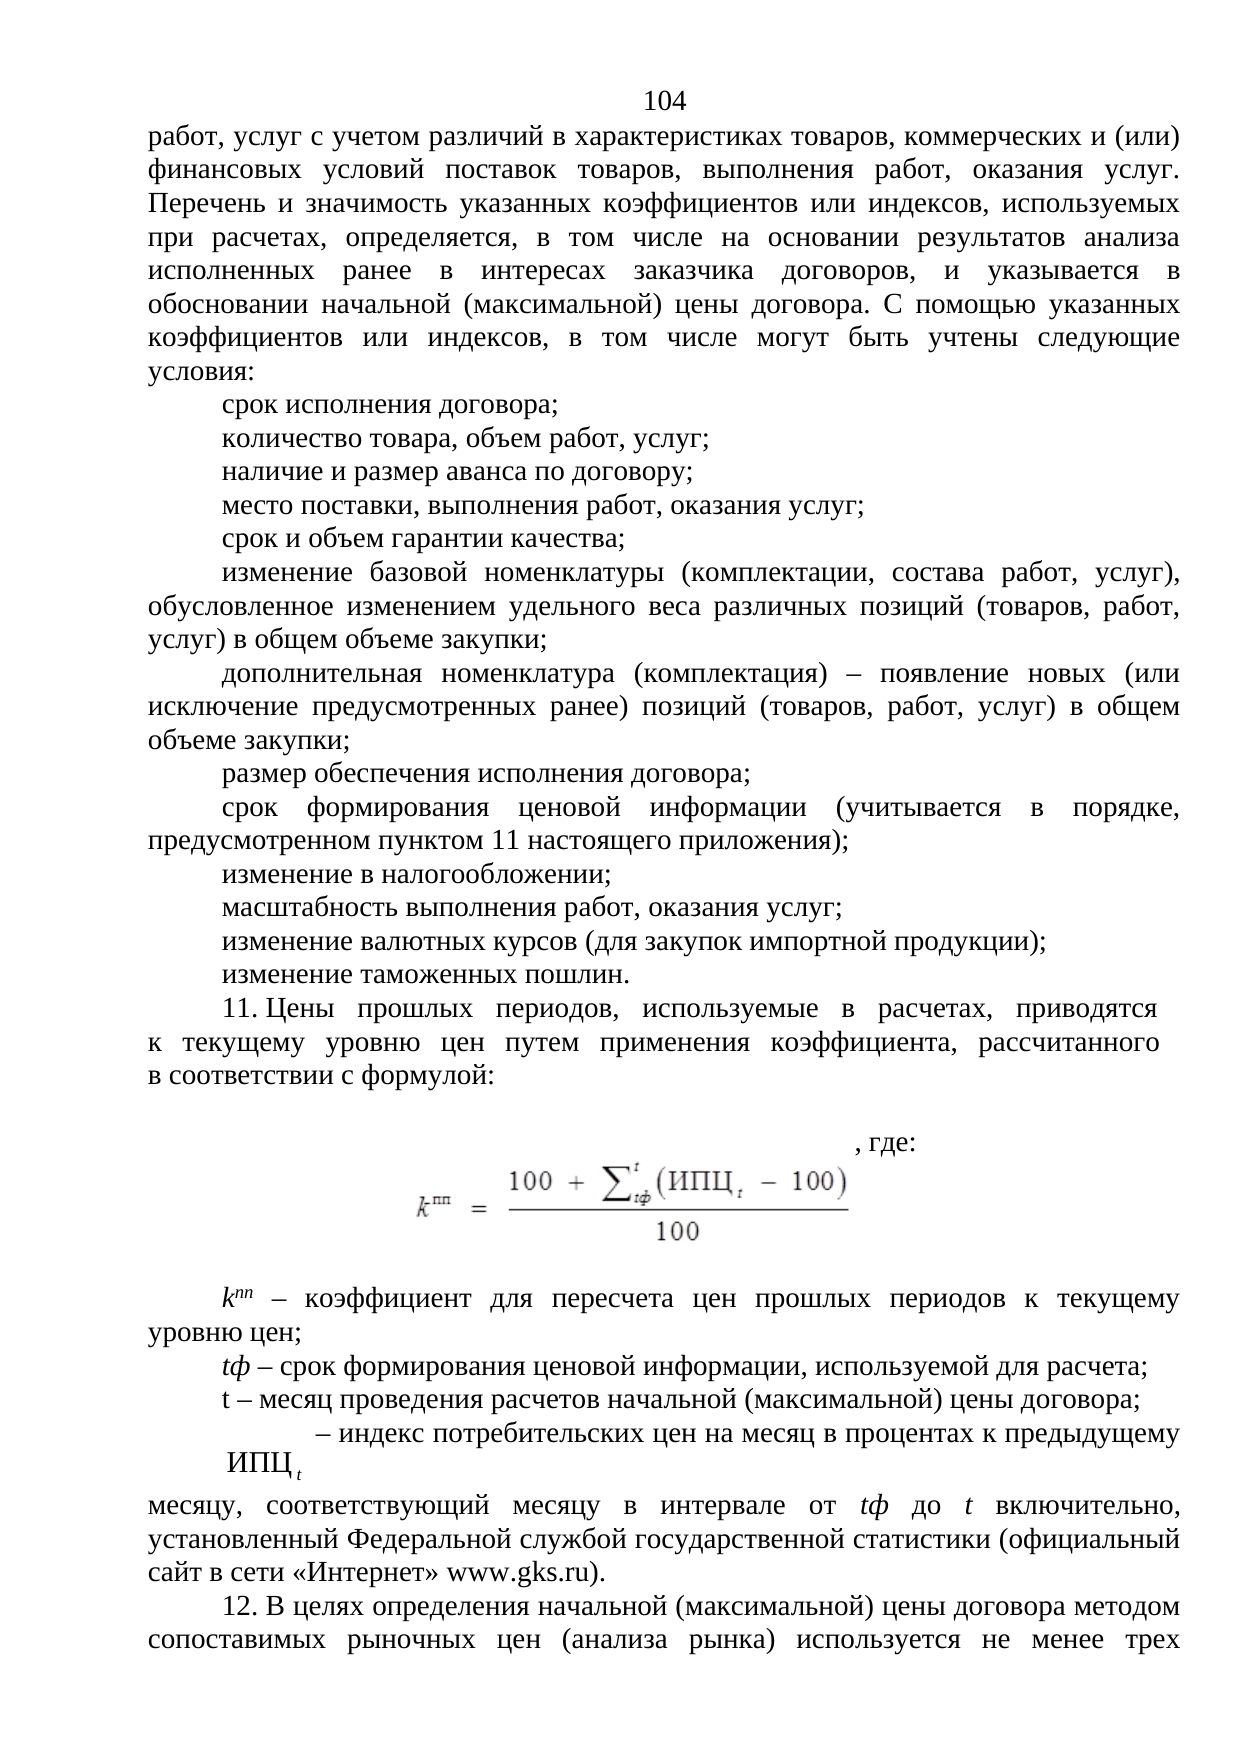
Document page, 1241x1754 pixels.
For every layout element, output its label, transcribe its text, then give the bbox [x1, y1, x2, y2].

text срок и объем гарантии качества; [148, 521, 1181, 554]
text изменение валютных курсов (для закупок импортной продукции); [148, 923, 1181, 957]
text дополнительная номенклатура (комплектация) – появление новых (или исключение предусмотренных ранее) позиций (товаров, работ, услуг) в общем объеме закупки; [148, 655, 1181, 755]
text изменение таможенных пошлин. [148, 957, 1181, 990]
text изменение в налогообложении; [148, 856, 1181, 889]
text изменение базовой номенклатуры (комплектации, состава работ, услуг), обусловленное изменением удельного веса различных позиций (товаров, работ, услуг) в общем объеме закупки; [148, 554, 1181, 655]
text наличие и размер аванса по договору; [148, 453, 1181, 487]
text tф – срок формирования ценовой информации, используемой для расчета; [148, 1348, 1181, 1381]
text – индекс потребительских цен на месяц в процентах к предыдущему месяцу, соответствующий месяцу в интервале от tф до t включительно, установленный Федеральной службой государственной статистики (официальный сайт в сети «Интернет» www.gks.ru). [148, 1415, 1181, 1588]
text , где: [148, 1124, 1181, 1247]
text масштабность выполнения работ, оказания услуг; [148, 889, 1181, 923]
text срок исполнения договора; [148, 386, 1181, 420]
text работ, услуг с учетом различий в характеристиках товаров, коммерческих и (или) финансовых условий поставок товаров, выполнения работ, оказания услуг. Перечень и значимость указанных коэффициентов или индексов, используемых при расчетах, определяется, в том числе на основании результатов анализа исполненных ранее в интересах заказчика договоров, и указывается в обосновании начальной (максимальной) цены договора. С помощью указанных коэффициентов или индексов, в том числе могут быть учтены следующие условия: [148, 118, 1181, 386]
text t – месяц проведения расчетов начальной (максимальной) цены договора; [148, 1381, 1181, 1415]
text размер обеспечения исполнения договора; [148, 755, 1181, 789]
text 11. Цены прошлых периодов, используемые в расчетах, приводятся к текущему уровню цен путем применения коэффициента, рассчитанного в соответствии с формулой: [148, 990, 1181, 1091]
text 12. В целях определения начальной (максимальной) цены договора методом сопоставимых рыночных цен (анализа рынка) используется не менее трех [148, 1588, 1181, 1655]
text количество товара, объем работ, услуг; [148, 420, 1181, 453]
text срок формирования ценовой информации (учитывается в порядке, предусмотренном пунктом 11 настоящего приложения); [148, 789, 1181, 856]
text место поставки, выполнения работ, оказания услуг; [148, 487, 1181, 521]
text kпп – коэффициент для пересчета цен прошлых периодов к текущему уровню цен; [148, 1281, 1181, 1348]
